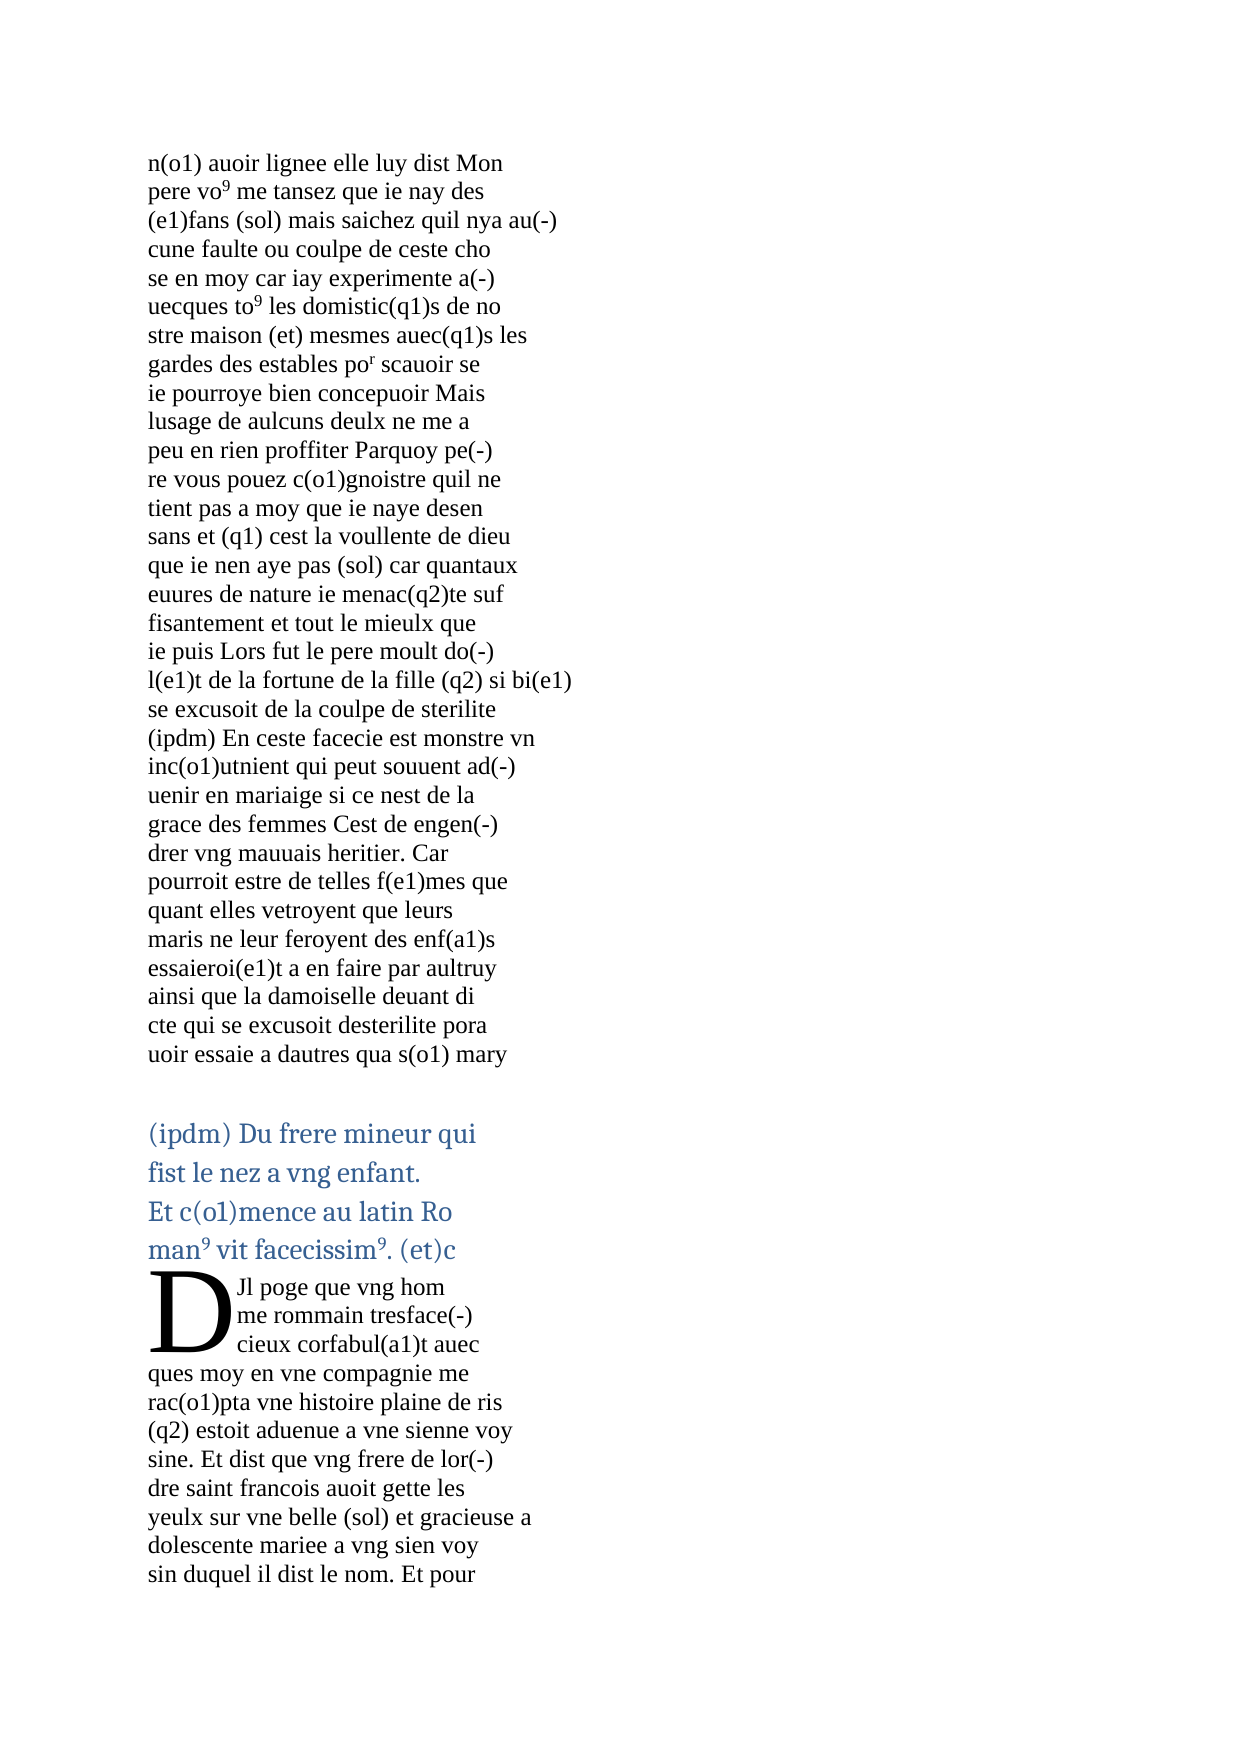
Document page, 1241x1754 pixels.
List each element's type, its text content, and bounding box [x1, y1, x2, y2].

text DJl poge que vng hom me rommain tresface(-) cieux corfabul(a1)t auec ques moy en vne compagnie me rac(o1)pta vne histoire plaine de ris (q2) estoit aduenue a vne sienne voy sine. Et dist que vng frere de lor(-) dre saint francois auoit gette les yeulx sur vne belle (sol) et gracieuse a dolescente mariee a vng sien voy sin duquel il dist le nom. Et pour [148, 1272, 1093, 1588]
text n(o1) auoir lignee elle luy dist Mon pere vo9 me tansez que ie nay des (e1)fans (sol) mais saichez quil nya au(-) cune faulte ou coulpe de ceste cho se en moy car iay experimente a(-) uecques to9 les domistic(q1)s de no stre maison (et) mesmes auec(q1)s les gardes des estables por scauoir se ie pourroye bien concepuoir Mais lusage de aulcuns deulx ne me a peu en rien proffiter Parquoy pe(-) re vous pouez c(o1)gnoistre quil ne tient pas a moy que ie naye desen sans et (q1) cest la voullente de dieu que ie nen aye pas (sol) car quantaux euures de nature ie menac(q2)te suf fisantement et tout le mieulx que ie puis Lors fut le pere moult do(-) l(e1)t de la fortune de la fille (q2) si bi(e1) se excusoit de la coulpe de sterilite (ipdm) En ceste facecie est monstre vn inc(o1)utnient qui peut souuent ad(-) uenir en mariaige si ce nest de la grace des femmes Cest de engen(-) drer vng mauuais heritier. Car pourroit estre de telles f(e1)mes que quant elles vetroyent que leurs maris ne leur feroyent des enf(a1)s essaieroi(e1)t a en faire par aultruy ainsi que la damoiselle deuant di cte qui se excusoit desterilite pora uoir essaie a dautres qua s(o1) mary [148, 148, 1093, 1068]
subtitle (ipdm) Du frere mineur qui fist le nez a vng enfant. Et c(o1)mence au latin Ro man9 vit facecissim9. (et)c [148, 1118, 1093, 1267]
